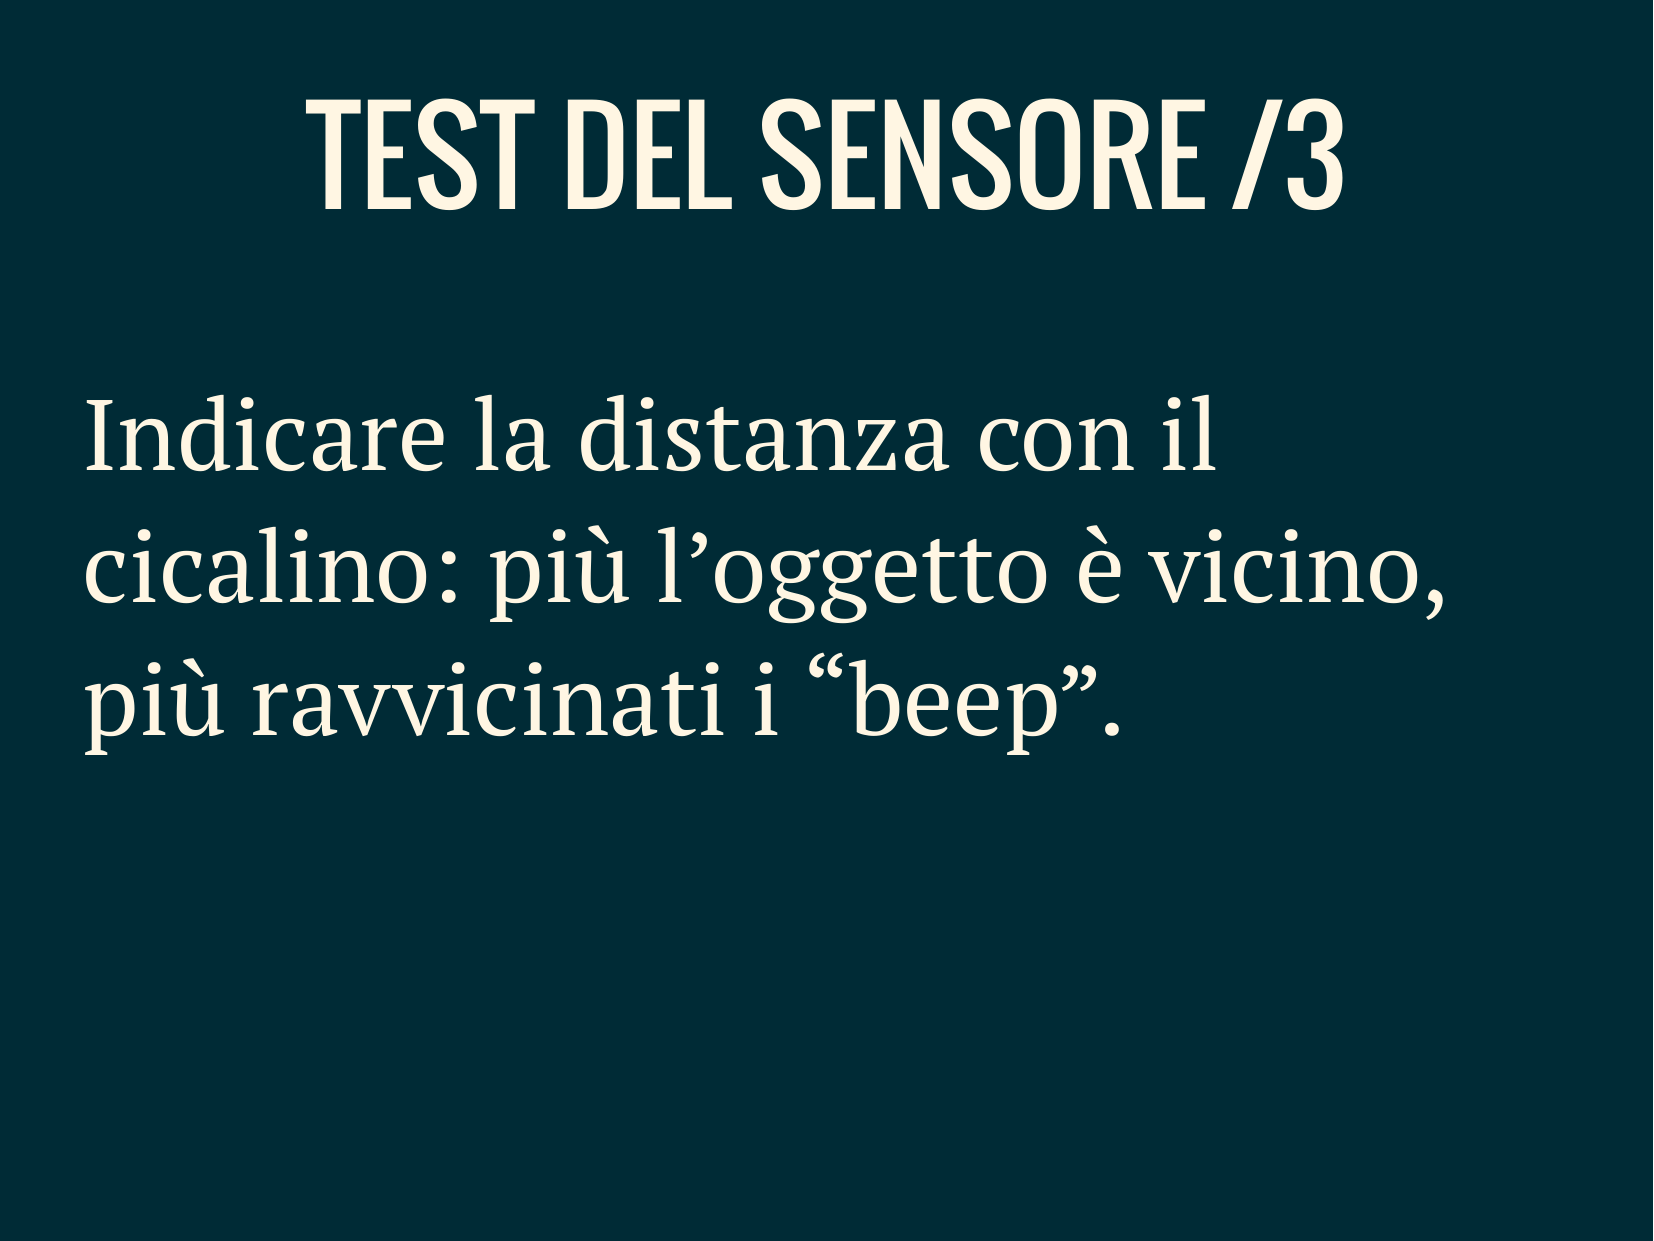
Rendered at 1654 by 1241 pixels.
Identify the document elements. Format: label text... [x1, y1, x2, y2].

title Test del sensore /3 [82, 49, 1571, 257]
text_box Indicare la distanza con il cicalino: più l’oggetto è vicino, più ravvicinati i “beep”. [82, 366, 1571, 1193]
